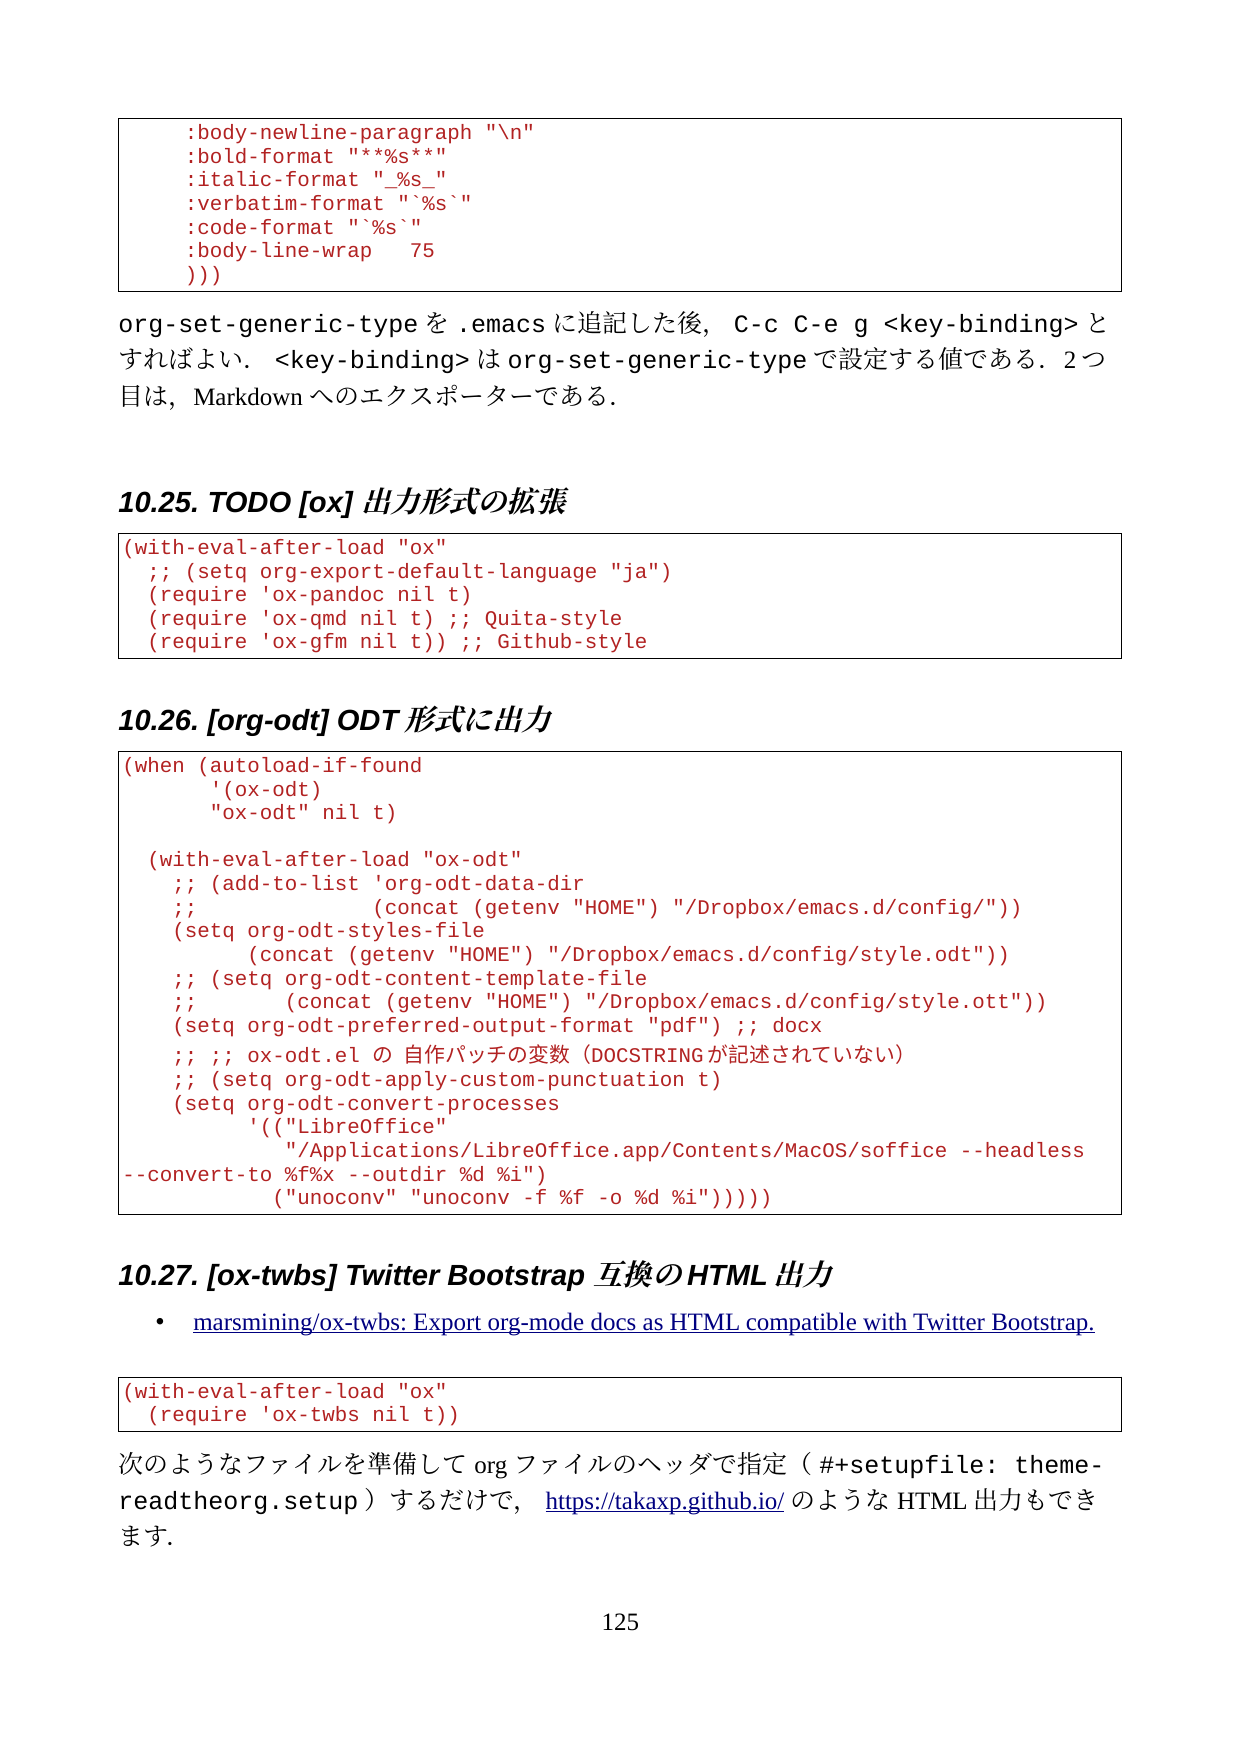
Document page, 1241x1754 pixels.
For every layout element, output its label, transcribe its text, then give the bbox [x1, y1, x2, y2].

text (setq org-odt-convert-processes [119, 1089, 1121, 1112]
text '(("LibreOffice" [119, 1112, 1121, 1136]
text (setq org-odt-styles-file [119, 916, 1121, 940]
text :verbatim-format "`%s`" [119, 189, 1121, 213]
text ;; (add-to-list 'org-odt-data-dir [119, 869, 1121, 893]
text :bold-format "**%s**" [119, 142, 1121, 165]
text org-set-generic-type を .emacs に追記した後， C-c C-e g <key-binding> とすればよい． <key-binding> は org-set-generic-type で設定する値である．2つ目は，Markdown へのエクスポーターである． [118, 304, 1122, 441]
text (setq org-odt-preferred-output-format "pdf") ;; docx [119, 1011, 1121, 1035]
subtitle [org-odt] ODT形式に出力 [118, 697, 1122, 738]
text ;; (setq org-odt-apply-custom-punctuation t) [119, 1065, 1121, 1089]
text (require 'ox-pandoc nil t) [119, 580, 1121, 604]
text (with-eval-after-load "ox" [119, 1378, 1121, 1400]
text '(ox-odt) [119, 774, 1121, 798]
text (require 'ox-gfm nil t)) ;; Github-style [119, 628, 1121, 658]
text (concat (getenv "HOME") "/Dropbox/emacs.d/config/style.odt")) [119, 940, 1121, 964]
text :code-format "`%s`" [119, 213, 1121, 236]
subtitle TODO [ox] 出力形式の拡張 [118, 479, 1122, 521]
text "/Applications/LibreOffice.app/Contents/MacOS/soffice --headless --convert-to %f%x --outdir %d %i") [119, 1136, 1121, 1183]
text (when (autoload-if-found [119, 752, 1121, 774]
text ;; (concat (getenv "HOME") "/Dropbox/emacs.d/config/")) [119, 893, 1121, 916]
text :body-newline-paragraph "\n" [119, 119, 1121, 142]
text (with-eval-after-load "ox" [119, 534, 1121, 557]
text ))) [119, 260, 1121, 291]
text ;; ;; ox-odt.el の 自作パッチの変数（DOCSTRINGが記述されていない） [119, 1035, 1121, 1065]
text 次のようなファイルを準備して org ファイルのヘッダで指定（ #+setupfile: theme-readtheorg.setup ）するだけで， https://takaxp.github.io/ のような HTML 出力もできます． [118, 1444, 1122, 1553]
text ;; (setq org-odt-content-template-file [119, 964, 1121, 987]
text (with-eval-after-load "ox-odt" [119, 846, 1121, 869]
text ;; (setq org-export-default-language "ja") [119, 557, 1121, 580]
text :body-line-wrap 75 [119, 236, 1121, 260]
text ("unoconv" "unoconv -f %f -o %d %i"))))) [119, 1183, 1121, 1214]
text (require 'ox-twbs nil t)) [119, 1400, 1121, 1431]
text "ox-odt" nil t) [119, 798, 1121, 822]
subtitle [ox-twbs] Twitter Bootstrap 互換のHTML出力 [118, 1252, 1122, 1294]
text :italic-format "_%s_" [119, 165, 1121, 189]
list marsmining/ox-twbs: Export org-mode docs as HTML compatible with Twitter Bootstrap. [156, 1307, 1122, 1364]
text (require 'ox-qmd nil t) ;; Quita-style [119, 604, 1121, 628]
text ;; (concat (getenv "HOME") "/Dropbox/emacs.d/config/style.ott")) [119, 987, 1121, 1011]
